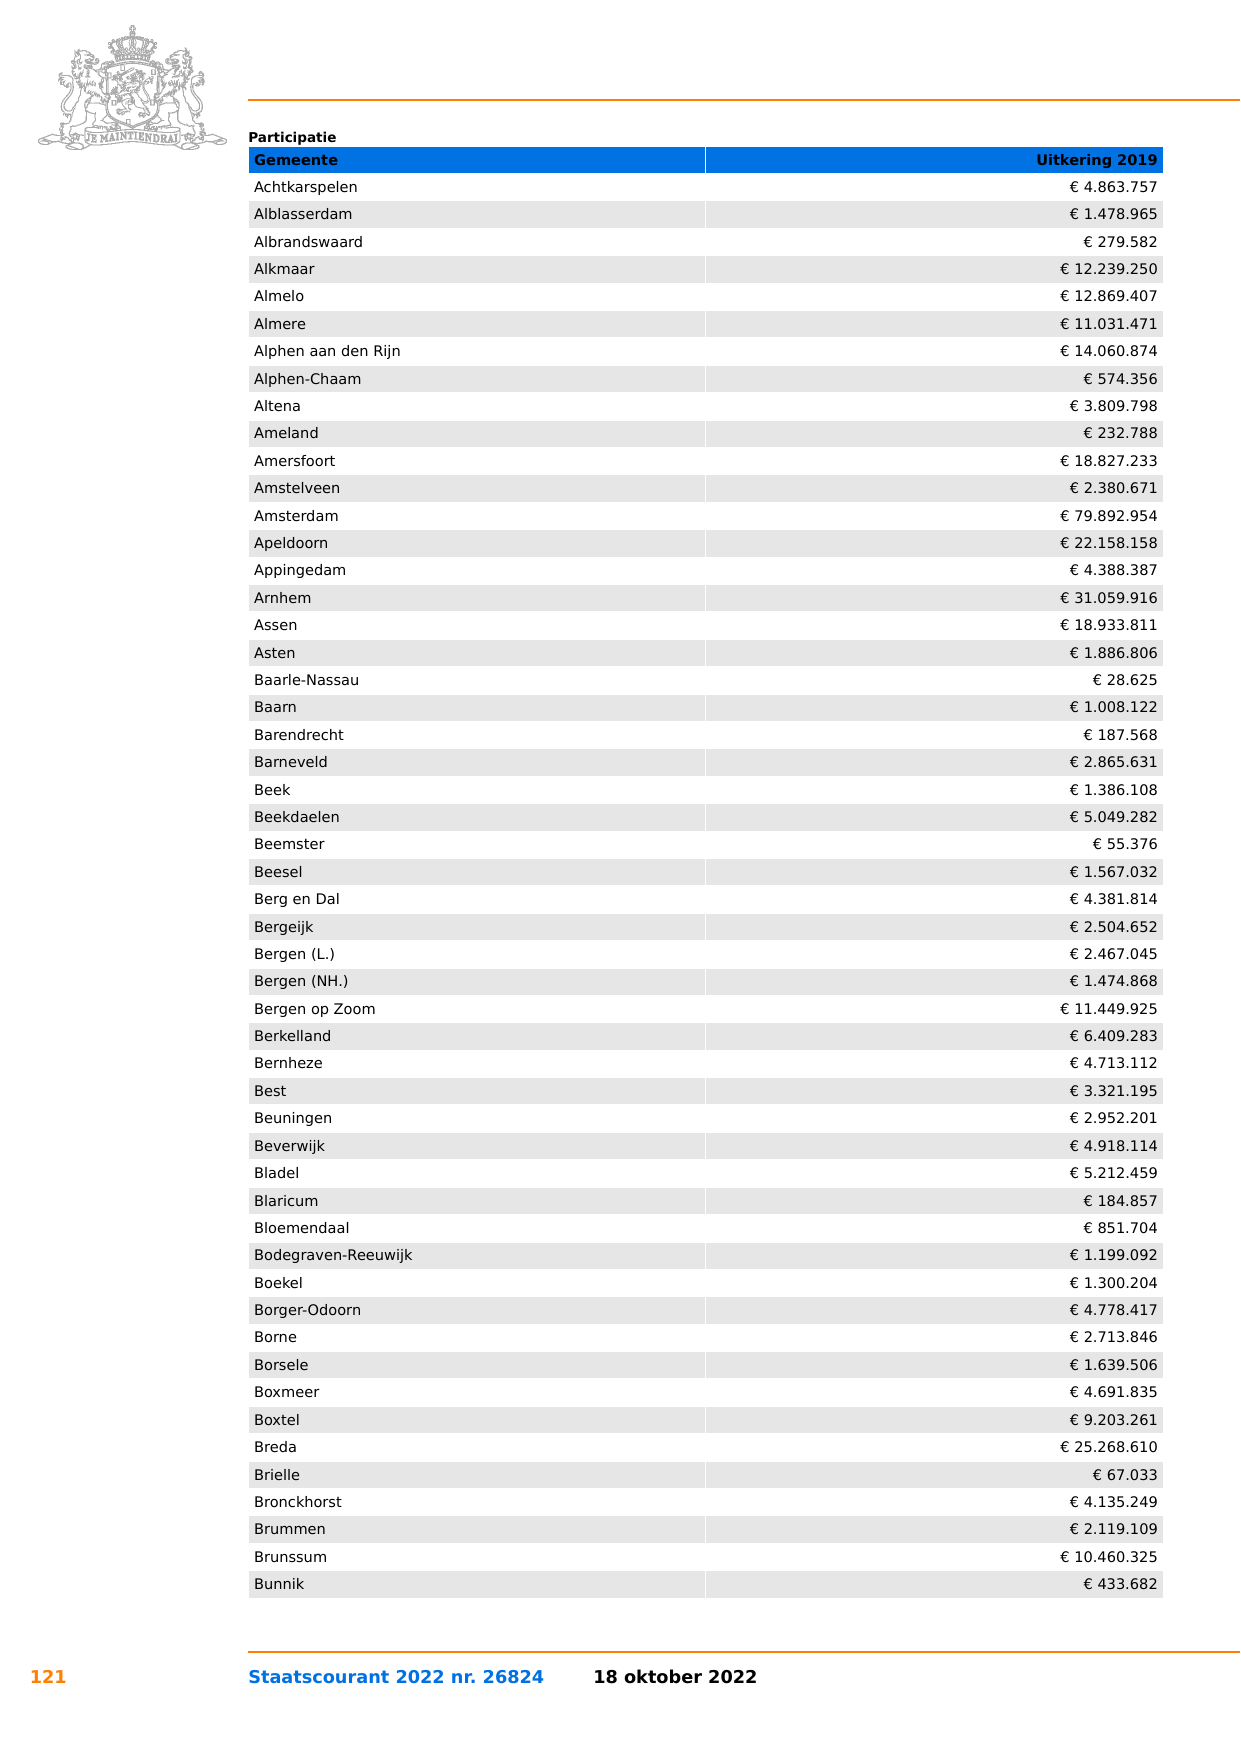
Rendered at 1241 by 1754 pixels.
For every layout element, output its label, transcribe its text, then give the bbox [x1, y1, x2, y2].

table_cell € 5.212.459 [706, 1160, 1163, 1187]
table_cell Best [249, 1078, 705, 1104]
table_cell € 3.809.798 [706, 393, 1163, 419]
table_cell Albrandswaard [249, 229, 705, 255]
table_cell Brunssum [249, 1544, 705, 1570]
table_cell € 79.892.954 [706, 503, 1163, 529]
table_cell € 11.031.471 [706, 311, 1163, 337]
table_cell € 232.788 [706, 421, 1163, 447]
table_cell Alphen aan den Rijn [249, 339, 705, 365]
table_cell € 4.918.114 [706, 1133, 1163, 1159]
table_cell € 31.059.916 [706, 585, 1163, 611]
picture [38, 25, 227, 150]
table_cell € 1.386.108 [706, 777, 1163, 803]
table_header Participatie [248, 130, 1163, 146]
table_cell € 1.567.032 [706, 859, 1163, 885]
table_cell Almelo [249, 284, 705, 310]
table_cell € 574.356 [706, 366, 1163, 392]
table_cell Berg en Dal [249, 886, 705, 913]
table_cell € 18.933.811 [706, 613, 1163, 639]
table_cell € 14.060.874 [706, 339, 1163, 365]
table_cell Boxtel [249, 1407, 705, 1433]
table_cell € 1.008.122 [706, 695, 1163, 721]
table_cell Baarle-Nassau [249, 667, 705, 693]
table_cell Amstelveen [249, 475, 705, 502]
table_cell Arnhem [249, 585, 705, 611]
table_cell Barneveld [249, 749, 705, 776]
table_cell € 1.300.204 [706, 1270, 1163, 1296]
table_cell € 9.203.261 [706, 1407, 1163, 1433]
table_cell Bergen (NH.) [249, 969, 705, 995]
table_cell € 1.474.868 [706, 969, 1163, 995]
table_cell Borsele [249, 1352, 705, 1378]
table_cell Amersfoort [249, 448, 705, 474]
table_cell Bernheze [249, 1051, 705, 1077]
table_cell € 11.449.925 [706, 996, 1163, 1022]
table_cell Achtkarspelen [249, 174, 705, 200]
table_cell Beverwijk [249, 1133, 705, 1159]
table_cell Berkelland [249, 1023, 705, 1050]
table_cell € 12.239.250 [706, 256, 1163, 283]
table_cell € 67.033 [706, 1462, 1163, 1488]
table_cell Beemster [249, 832, 705, 858]
table_cell € 2.467.045 [706, 941, 1163, 967]
table_cell € 279.582 [706, 229, 1163, 255]
table_cell € 2.952.201 [706, 1106, 1163, 1132]
table_cell € 2.119.109 [706, 1516, 1163, 1543]
table_cell Borger-Odoorn [249, 1297, 705, 1324]
table_cell € 28.625 [706, 667, 1163, 693]
table_cell Bunnik [249, 1571, 705, 1598]
table_cell € 4.388.387 [706, 558, 1163, 584]
table_cell Alblasserdam [249, 201, 705, 228]
table_cell Bloemendaal [249, 1215, 705, 1241]
table_cell € 55.376 [706, 832, 1163, 858]
table_cell Breda [249, 1434, 705, 1461]
table_cell € 2.504.652 [706, 914, 1163, 940]
table_cell € 2.865.631 [706, 749, 1163, 776]
table_cell € 4.691.835 [706, 1380, 1163, 1406]
table_cell € 1.886.806 [706, 640, 1163, 666]
table_cell Brummen [249, 1516, 705, 1543]
table_cell Appingedam [249, 558, 705, 584]
table_cell € 2.713.846 [706, 1325, 1163, 1351]
table_cell € 187.568 [706, 722, 1163, 748]
table_cell Amsterdam [249, 503, 705, 529]
table_cell Blaricum [249, 1188, 705, 1214]
table_cell Almere [249, 311, 705, 337]
table_cell Boekel [249, 1270, 705, 1296]
table_cell Ameland [249, 421, 705, 447]
table_cell Assen [249, 613, 705, 639]
table_cell Boxmeer [249, 1380, 705, 1406]
table_cell Bladel [249, 1160, 705, 1187]
table_cell Asten [249, 640, 705, 666]
table_cell Gemeente [249, 147, 705, 173]
table_cell Bergeijk [249, 914, 705, 940]
table_cell € 1.478.965 [706, 201, 1163, 228]
table_cell € 433.682 [706, 1571, 1163, 1598]
table_cell Alkmaar [249, 256, 705, 283]
table_cell Beesel [249, 859, 705, 885]
table_cell Baarn [249, 695, 705, 721]
table_cell € 18.827.233 [706, 448, 1163, 474]
table_cell € 5.049.282 [706, 804, 1163, 831]
table_cell € 2.380.671 [706, 475, 1163, 502]
table_cell € 4.135.249 [706, 1489, 1163, 1515]
table_cell € 851.704 [706, 1215, 1163, 1241]
table_cell € 4.713.112 [706, 1051, 1163, 1077]
table_cell Beekdaelen [249, 804, 705, 831]
table_cell € 4.381.814 [706, 886, 1163, 913]
table_cell Bergen op Zoom [249, 996, 705, 1022]
table_cell Beek [249, 777, 705, 803]
table_cell Alphen-Chaam [249, 366, 705, 392]
table_cell € 184.857 [706, 1188, 1163, 1214]
table_cell Brielle [249, 1462, 705, 1488]
table_cell Borne [249, 1325, 705, 1351]
table_cell Beuningen [249, 1106, 705, 1132]
table_cell Apeldoorn [249, 530, 705, 557]
table_cell € 10.460.325 [706, 1544, 1163, 1570]
table_cell € 25.268.610 [706, 1434, 1163, 1461]
table_cell Bronckhorst [249, 1489, 705, 1515]
table_cell € 4.863.757 [706, 174, 1163, 200]
table_cell € 6.409.283 [706, 1023, 1163, 1050]
table_cell € 12.869.407 [706, 284, 1163, 310]
table_cell Uitkering 2019 [706, 147, 1163, 173]
table_cell € 1.639.506 [706, 1352, 1163, 1378]
table_cell Barendrecht [249, 722, 705, 748]
table_cell € 4.778.417 [706, 1297, 1163, 1324]
table_cell Bodegraven-Reeuwijk [249, 1243, 705, 1269]
table_cell € 3.321.195 [706, 1078, 1163, 1104]
table_cell € 22.158.158 [706, 530, 1163, 557]
table_cell € 1.199.092 [706, 1243, 1163, 1269]
table_cell Altena [249, 393, 705, 419]
table_cell Bergen (L.) [249, 941, 705, 967]
